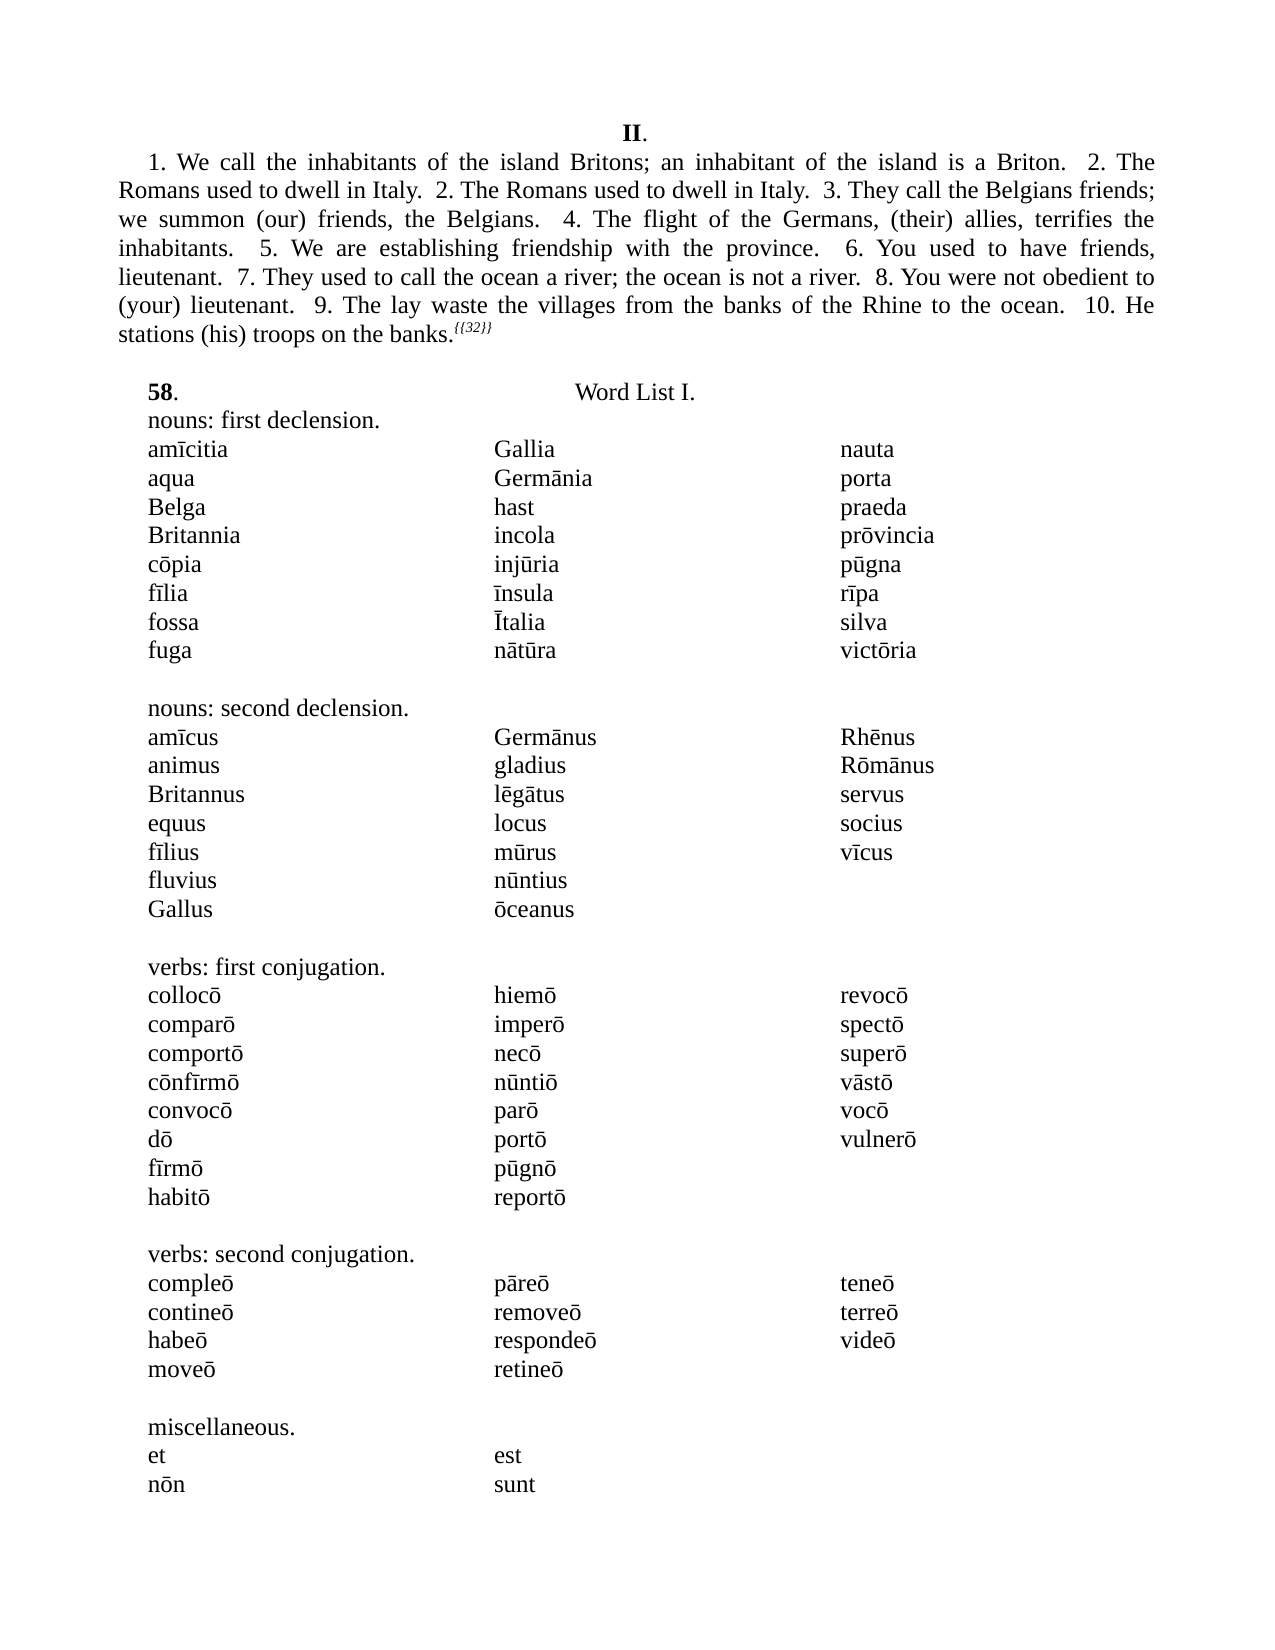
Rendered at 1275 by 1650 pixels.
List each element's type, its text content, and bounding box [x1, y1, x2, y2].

text nūntius [464, 866, 811, 894]
text prōvincia [811, 521, 1157, 549]
text convocō [118, 1096, 464, 1124]
text verbs: second conjugation. [118, 1239, 1157, 1268]
text habitō [118, 1182, 464, 1211]
text vīcus [811, 837, 1157, 866]
text rīpa [811, 578, 1157, 607]
text Gallus [118, 894, 464, 923]
text fīlius [118, 837, 464, 866]
text 58. Word List I. [118, 377, 1157, 406]
text hiemō [464, 981, 811, 1009]
text hast [464, 492, 811, 521]
text contineō [118, 1297, 464, 1326]
text īnsula [464, 578, 811, 607]
text nauta [811, 434, 1157, 463]
text miscellaneous. [118, 1412, 1157, 1441]
text socius [811, 808, 1157, 837]
text 1. We call the inhabitants of the island Britons; an inhabitant of the island is a Briton. 2. The Romans used to dwell in Italy. 2. The Romans used to dwell in Italy. 3. They call the Belgians friends; we summon (our) friends, the Belgians. 4. The flight of the Germans, (their) allies, terrifies the inhabitants. 5. We are establishing friendship with the province. 6. You used to have friends, lieutenant. 7. They used to call the ocean a river; the ocean is not a river. 8. You were not obedient to (your) lieutenant. 9. The lay waste the villages from the banks of the Rhine to the ocean. 10. He stations (his) troops on the banks.{{32}} [118, 147, 1157, 348]
text incola [464, 521, 811, 549]
text pūgna [811, 549, 1157, 578]
text lēgātus [464, 779, 811, 808]
text respondeō [464, 1326, 811, 1354]
text fīrmō [118, 1153, 464, 1182]
text Germānia [464, 463, 811, 492]
text praeda [811, 492, 1157, 521]
text II. [118, 118, 1157, 147]
text compleō [118, 1268, 464, 1297]
text nūntiō [464, 1067, 811, 1096]
text verbs: first conjugation. [118, 952, 1157, 981]
text injūria [464, 549, 811, 578]
text equus [118, 808, 464, 837]
text victōria [811, 636, 1157, 664]
text Germānus [464, 722, 811, 751]
text nōn [118, 1469, 464, 1498]
text teneō [811, 1268, 1157, 1297]
text fluvius [118, 866, 464, 894]
text sunt [464, 1469, 811, 1498]
text pāreō [464, 1268, 811, 1297]
text vāstō [811, 1067, 1157, 1096]
text parō [464, 1096, 811, 1124]
text amīcitia [118, 434, 464, 463]
text aqua [118, 463, 464, 492]
text amīcus [118, 722, 464, 751]
text porta [811, 463, 1157, 492]
text cōpia [118, 549, 464, 578]
text reportō [464, 1182, 811, 1211]
text nouns: second declension. [118, 693, 1157, 722]
text gladius [464, 751, 811, 779]
text Belga [118, 492, 464, 521]
text Rhēnus [811, 722, 1157, 751]
text nātūra [464, 636, 811, 664]
text fuga [118, 636, 464, 664]
text nouns: first declension. [118, 406, 1157, 434]
text mūrus [464, 837, 811, 866]
text et [118, 1441, 464, 1469]
text retineō [464, 1354, 811, 1383]
text servus [811, 779, 1157, 808]
text vulnerō [811, 1124, 1157, 1153]
text est [464, 1441, 811, 1469]
text habeō [118, 1326, 464, 1354]
text vocō [811, 1096, 1157, 1124]
text Gallia [464, 434, 811, 463]
text Ītalia [464, 607, 811, 636]
text fīlia [118, 578, 464, 607]
text Rōmānus [811, 751, 1157, 779]
text collocō [118, 981, 464, 1009]
text removeō [464, 1297, 811, 1326]
text comportō [118, 1038, 464, 1067]
text locus [464, 808, 811, 837]
text terreō [811, 1297, 1157, 1326]
text superō [811, 1038, 1157, 1067]
text necō [464, 1038, 811, 1067]
text spectō [811, 1009, 1157, 1038]
text pūgnō [464, 1153, 811, 1182]
text videō [811, 1326, 1157, 1354]
text revocō [811, 981, 1157, 1009]
text ōceanus [464, 894, 811, 923]
text portō [464, 1124, 811, 1153]
text Britannia [118, 521, 464, 549]
text cōnfīrmō [118, 1067, 464, 1096]
text animus [118, 751, 464, 779]
text Britannus [118, 779, 464, 808]
text silva [811, 607, 1157, 636]
text dō [118, 1124, 464, 1153]
text fossa [118, 607, 464, 636]
text comparō [118, 1009, 464, 1038]
text imperō [464, 1009, 811, 1038]
text moveō [118, 1354, 464, 1383]
